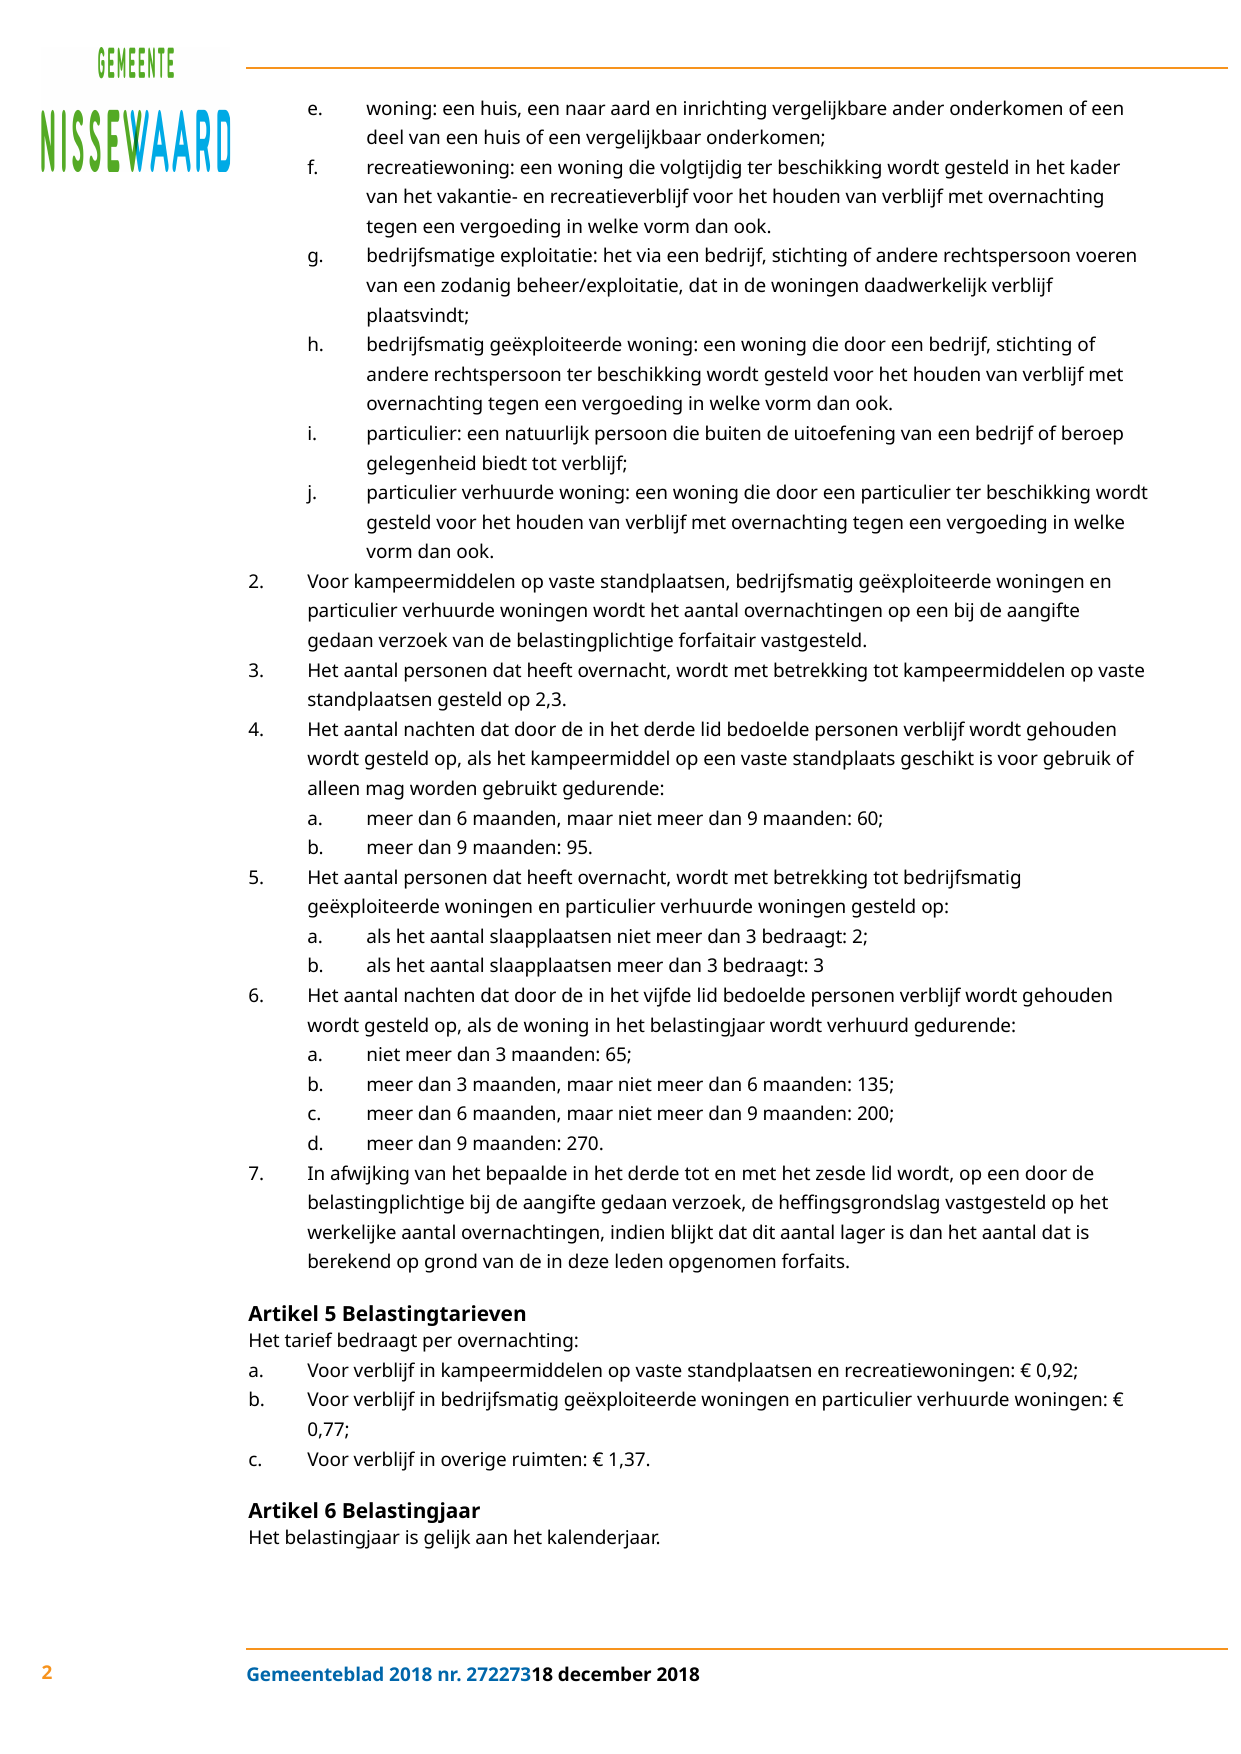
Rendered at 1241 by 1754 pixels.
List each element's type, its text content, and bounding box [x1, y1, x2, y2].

list Voor verblijf in kampeermiddelen op vaste standplaatsen en recreatiewoningen: € 0,92; [248, 1357, 1152, 1383]
picture [200, 151, 206, 172]
list Het aantal personen dat heeft overnacht, wordt met betrekking tot kampeermiddelen op vaste standplaatsen gesteld op 2,3. [248, 657, 1152, 712]
picture [154, 157, 165, 172]
list meer dan 3 maanden, maar niet meer dan 6 maanden: 135; [307, 1071, 1152, 1097]
text Het belastingjaar is gelijk aan het kalenderjaar. [248, 1524, 1152, 1550]
list bedrijfsmatige exploitatie: het via een bedrijf, stichting of andere rechtspersoon voeren van een zodanig beheer/exploitatie, dat in de woningen daadwerkelijk verblijf plaatsvindt; [307, 243, 1152, 328]
list woning: een huis, een naar aard en inrichting vergelijkbare ander onderkomen of een deel van een huis of een vergelijkbaar onderkomen; [307, 95, 1152, 150]
list meer dan 9 maanden: 270. [307, 1130, 1152, 1156]
list recreatiewoning: een woning die volgtijdig ter beschikking wordt gesteld in het kader van het vakantie- en recreatieverblijf voor het houden van verblijf met overnachting tegen een vergoeding in welke vorm dan ook. [307, 154, 1152, 239]
picture [222, 122, 227, 160]
text Artikel 6 Belastingjaar [248, 1496, 1152, 1524]
list Het aantal personen dat heeft overnacht, wordt met betrekking tot bedrijfsmatig geëxploiteerde woningen en particulier verhuurde woningen gesteld op: [248, 864, 1152, 919]
list als het aantal slaapplaatsen niet meer dan 3 bedraagt: 2; [307, 923, 1152, 949]
list particulier verhuurde woning: een woning die door een particulier ter beschikking wordt gesteld voor het houden van verblijf met overnachting tegen een vergoeding in welke vorm dan ook. [307, 479, 1152, 564]
list Het aantal nachten dat door de in het derde lid bedoelde personen verblijf wordt gehouden wordt gesteld op, als het kampeermiddel op een vaste standplaats geschikt is voor gebruik of alleen mag worden gebruikt gedurende: [248, 716, 1152, 801]
list In afwijking van het bepaalde in het derde tot en met het zesde lid wordt, op een door de belastingplichtige bij de aangifte gedaan verzoek, de heffingsgrondslag vastgesteld op het werkelijke aantal overnachtingen, indien blijkt dat dit aantal lager is dan het aantal dat is berekend op grond van de in deze leden opgenomen forfaits. [248, 1160, 1152, 1274]
text Het tarief bedraagt per overnachting: [248, 1327, 1152, 1353]
list Voor kampeermiddelen op vaste standplaatsen, bedrijfsmatig geëxploiteerde woningen en particulier verhuurde woningen wordt het aantal overnachtingen op een bij de aangifte gedaan verzoek van de belastingplichtige forfaitair vastgesteld. [248, 568, 1152, 653]
list meer dan 6 maanden, maar niet meer dan 9 maanden: 60; [307, 805, 1152, 831]
list bedrijfsmatig geëxploiteerde woning: een woning die door een bedrijf, stichting of andere rechtspersoon ter beschikking wordt gesteld voor het houden van verblijf met overnachting tegen een vergoeding in welke vorm dan ook. [307, 331, 1152, 416]
picture [41, 47, 231, 172]
list meer dan 9 maanden: 95. [307, 834, 1152, 860]
picture [201, 122, 206, 138]
text Artikel 5 Belastingtarieven [248, 1299, 1152, 1327]
list meer dan 6 maanden, maar niet meer dan 9 maanden: 200; [307, 1101, 1152, 1126]
list als het aantal slaapplaatsen meer dan 3 bedraagt: 3 [307, 953, 1152, 978]
list Voor verblijf in bedrijfsmatig geëxploiteerde woningen en particulier verhuurde woningen: € 0,77; [248, 1387, 1152, 1442]
picture [176, 157, 187, 172]
list niet meer dan 3 maanden: 65; [307, 1041, 1152, 1067]
list Voor verblijf in overige ruimten: € 1,37. [248, 1446, 1152, 1471]
list particulier: een natuurlijk persoon die buiten de uitoefening van een bedrijf of beroep gelegenheid biedt tot verblijf; [307, 420, 1152, 476]
list Het aantal nachten dat door de in het vijfde lid bedoelde personen verblijf wordt gehouden wordt gesteld op, als de woning in het belastingjaar wordt verhuurd gedurende: [248, 982, 1152, 1038]
